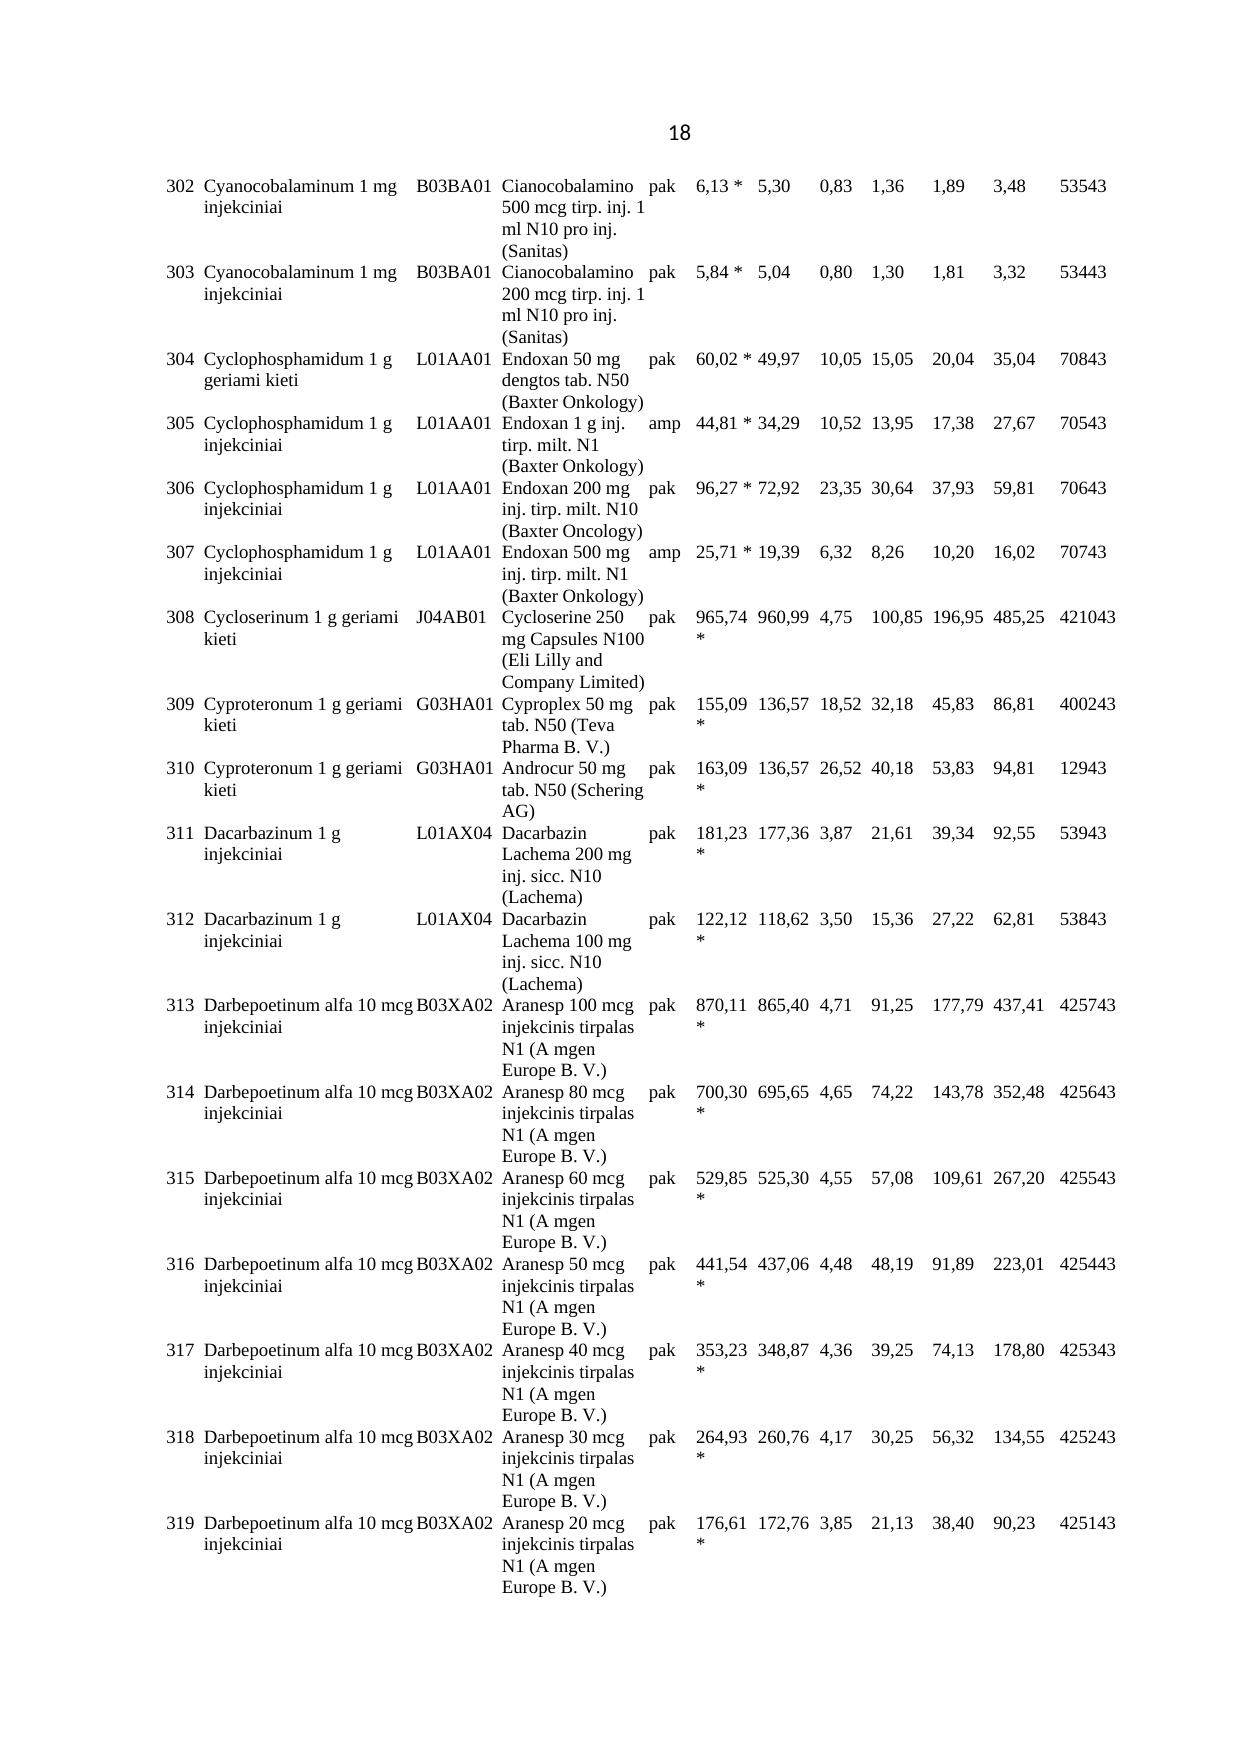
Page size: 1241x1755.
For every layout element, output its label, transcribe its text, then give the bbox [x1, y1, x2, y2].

table_cell pak [649, 1253, 696, 1339]
table_cell Cyclophosphamidum 1 g injekciniai [204, 541, 416, 606]
table_cell G03HA01 [416, 693, 502, 757]
table_cell Dacarbazinum 1 g injekciniai [204, 822, 416, 908]
table_cell 53,83 [932, 757, 993, 822]
table_cell 172,76 [758, 1512, 819, 1598]
table_cell 5,30 [758, 175, 819, 261]
table_cell L01AX04 [416, 908, 502, 994]
table_cell 318 [166, 1426, 203, 1512]
table_cell 136,57 [758, 757, 819, 822]
table_cell 267,20 [993, 1167, 1059, 1253]
table_cell pak [649, 1426, 696, 1512]
table_cell 18,52 [820, 693, 871, 757]
table_cell 5,04 [758, 261, 819, 347]
table_cell 425143 [1060, 1512, 1127, 1598]
table_cell 8,26 [871, 541, 932, 606]
table_cell 306 [166, 477, 203, 541]
table_cell Cyclophosphamidum 1 g geriami kieti [204, 348, 416, 412]
table_cell 70543 [1060, 412, 1127, 477]
table_cell 177,79 [932, 994, 993, 1081]
table_cell 437,41 [993, 994, 1059, 1081]
table_cell 4,75 [820, 606, 871, 692]
table_cell 525,30 [758, 1167, 819, 1253]
table_cell 10,52 [820, 412, 871, 477]
table_cell pak [649, 175, 696, 261]
table_cell 94,81 [993, 757, 1059, 822]
table_cell 13,95 [871, 412, 932, 477]
table_cell 21,13 [871, 1512, 932, 1598]
table_cell Cyclophosphamidum 1 g injekciniai [204, 412, 416, 477]
table_cell 27,67 [993, 412, 1059, 477]
table_cell 45,83 [932, 693, 993, 757]
table_cell 529,85 * [696, 1167, 758, 1253]
table_cell 136,57 [758, 693, 819, 757]
table_cell 176,61 * [696, 1512, 758, 1598]
table_cell 425643 [1060, 1081, 1127, 1167]
table_cell 310 [166, 757, 203, 822]
table_cell 91,25 [871, 994, 932, 1081]
table_cell 48,19 [871, 1253, 932, 1339]
table_cell Cyproteronum 1 g geriami kieti [204, 757, 416, 822]
table_cell B03XA02 [416, 1426, 502, 1512]
table_cell 304 [166, 348, 203, 412]
table_cell 92,55 [993, 822, 1059, 908]
table_cell Aranesp 80 mcg injekcinis tirpalas N1 (A mgen Europe B. V.) [502, 1081, 648, 1167]
table_cell 1,36 [871, 175, 932, 261]
table_cell 37,93 [932, 477, 993, 541]
table_cell 4,48 [820, 1253, 871, 1339]
table_cell 3,87 [820, 822, 871, 908]
table_cell 302 [166, 175, 203, 261]
table_cell 700,30 * [696, 1081, 758, 1167]
table_cell pak [649, 908, 696, 994]
table_cell L01AA01 [416, 477, 502, 541]
table_cell 30,25 [871, 1426, 932, 1512]
table_cell Cycloserinum 1 g geriami kieti [204, 606, 416, 692]
table_cell L01AA01 [416, 412, 502, 477]
table_cell L01AA01 [416, 541, 502, 606]
table_cell 352,48 [993, 1081, 1059, 1167]
table_cell 12943 [1060, 757, 1127, 822]
table_cell pak [649, 261, 696, 347]
table_cell 695,65 [758, 1081, 819, 1167]
table_cell B03XA02 [416, 1512, 502, 1598]
table_cell 425543 [1060, 1167, 1127, 1253]
table_cell 44,81 * [696, 412, 758, 477]
table_cell 53943 [1060, 822, 1127, 908]
table_cell B03XA02 [416, 1081, 502, 1167]
table_cell 10,20 [932, 541, 993, 606]
table_cell 425743 [1060, 994, 1127, 1081]
table_cell 90,23 [993, 1512, 1059, 1598]
table_cell 96,27 * [696, 477, 758, 541]
table_cell 4,36 [820, 1339, 871, 1426]
table_cell Aranesp 60 mcg injekcinis tirpalas N1 (A mgen Europe B. V.) [502, 1167, 648, 1253]
table_cell B03XA02 [416, 1253, 502, 1339]
table_cell L01AX04 [416, 822, 502, 908]
table_cell 348,87 [758, 1339, 819, 1426]
table_cell 425443 [1060, 1253, 1127, 1339]
table_cell 17,38 [932, 412, 993, 477]
table_cell 485,25 [993, 606, 1059, 692]
table_cell pak [649, 1167, 696, 1253]
table_cell Aranesp 40 mcg injekcinis tirpalas N1 (A mgen Europe B. V.) [502, 1339, 648, 1426]
table_cell 441,54 * [696, 1253, 758, 1339]
table_cell 26,52 [820, 757, 871, 822]
table_cell 311 [166, 822, 203, 908]
table_cell 181,23 * [696, 822, 758, 908]
table_cell 1,81 [932, 261, 993, 347]
table_cell Darbepoetinum alfa 10 mcg injekciniai [204, 1339, 416, 1426]
table_cell 305 [166, 412, 203, 477]
table_cell 425243 [1060, 1426, 1127, 1512]
table_cell 319 [166, 1512, 203, 1598]
table_cell pak [649, 1512, 696, 1598]
table_cell 163,09 * [696, 757, 758, 822]
table_cell Cianocobalamino 500 mcg tirp. inj. 1 ml N10 pro inj. (Sanitas) [502, 175, 648, 261]
table_cell 865,40 [758, 994, 819, 1081]
table_cell 223,01 [993, 1253, 1059, 1339]
table_cell 3,48 [993, 175, 1059, 261]
table_cell 303 [166, 261, 203, 347]
table_cell 23,35 [820, 477, 871, 541]
table_cell pak [649, 994, 696, 1081]
table_cell B03XA02 [416, 1339, 502, 1426]
table_cell 314 [166, 1081, 203, 1167]
table_cell 309 [166, 693, 203, 757]
table_cell 4,55 [820, 1167, 871, 1253]
table_cell Darbepoetinum alfa 10 mcg injekciniai [204, 1253, 416, 1339]
table_cell Endoxan 50 mg dengtos tab. N50 (Baxter Onkology) [502, 348, 648, 412]
table_cell 177,36 [758, 822, 819, 908]
table_cell 870,11 * [696, 994, 758, 1081]
table_cell 72,92 [758, 477, 819, 541]
table_cell Cyanocobalaminum 1 mg injekciniai [204, 261, 416, 347]
table_cell 4,71 [820, 994, 871, 1081]
table_cell 315 [166, 1167, 203, 1253]
table_cell 1,89 [932, 175, 993, 261]
table_cell 74,13 [932, 1339, 993, 1426]
table_cell Darbepoetinum alfa 10 mcg injekciniai [204, 994, 416, 1081]
table_cell 353,23 * [696, 1339, 758, 1426]
table_cell B03BA01 [416, 175, 502, 261]
table_cell 178,80 [993, 1339, 1059, 1426]
table_cell pak [649, 1339, 696, 1426]
table_cell Darbepoetinum alfa 10 mcg injekciniai [204, 1512, 416, 1598]
table_cell Dacarbazin Lachema 200 mg inj. sicc. N10 (Lachema) [502, 822, 648, 908]
table_cell 30,64 [871, 477, 932, 541]
table_cell 53543 [1060, 175, 1127, 261]
table_cell Aranesp 20 mcg injekcinis tirpalas N1 (A mgen Europe B. V.) [502, 1512, 648, 1598]
table_cell Cyanocobalaminum 1 mg injekciniai [204, 175, 416, 261]
table_cell 260,76 [758, 1426, 819, 1512]
table_cell Cyproteronum 1 g geriami kieti [204, 693, 416, 757]
table_cell pak [649, 822, 696, 908]
table_cell B03XA02 [416, 1167, 502, 1253]
table_cell pak [649, 757, 696, 822]
table_cell 35,04 [993, 348, 1059, 412]
table_cell G03HA01 [416, 757, 502, 822]
table_cell 3,85 [820, 1512, 871, 1598]
table_cell 74,22 [871, 1081, 932, 1167]
table_cell Darbepoetinum alfa 10 mcg injekciniai [204, 1167, 416, 1253]
table_cell 10,05 [820, 348, 871, 412]
table_cell 59,81 [993, 477, 1059, 541]
table_cell 425343 [1060, 1339, 1127, 1426]
table_cell 15,05 [871, 348, 932, 412]
table_cell 421043 [1060, 606, 1127, 692]
table_cell 70743 [1060, 541, 1127, 606]
table_cell 39,34 [932, 822, 993, 908]
table_cell 15,36 [871, 908, 932, 994]
table_cell Aranesp 30 mcg injekcinis tirpalas N1 (A mgen Europe B. V.) [502, 1426, 648, 1512]
table_cell 53843 [1060, 908, 1127, 994]
table_cell 56,32 [932, 1426, 993, 1512]
table_cell 316 [166, 1253, 203, 1339]
table_cell 57,08 [871, 1167, 932, 1253]
table_cell pak [649, 477, 696, 541]
table_cell 70843 [1060, 348, 1127, 412]
table_cell 4,65 [820, 1081, 871, 1167]
table_cell 49,97 [758, 348, 819, 412]
table_cell 122,12 * [696, 908, 758, 994]
table_cell 39,25 [871, 1339, 932, 1426]
table_cell 62,81 [993, 908, 1059, 994]
table_cell 196,95 [932, 606, 993, 692]
table_cell 20,04 [932, 348, 993, 412]
table_cell Endoxan 500 mg inj. tirp. milt. N1 (Baxter Onkology) [502, 541, 648, 606]
table_cell 264,93 * [696, 1426, 758, 1512]
table_cell pak [649, 1081, 696, 1167]
table_cell 1,30 [871, 261, 932, 347]
table_cell Endoxan 1 g inj. tirp. milt. N1 (Baxter Onkology) [502, 412, 648, 477]
table_cell 400243 [1060, 693, 1127, 757]
table_cell Aranesp 50 mcg injekcinis tirpalas N1 (A mgen Europe B. V.) [502, 1253, 648, 1339]
table_cell Endoxan 200 mg inj. tirp. milt. N10 (Baxter Oncology) [502, 477, 648, 541]
table_cell Darbepoetinum alfa 10 mcg injekciniai [204, 1081, 416, 1167]
table_cell Darbepoetinum alfa 10 mcg injekciniai [204, 1426, 416, 1512]
table_cell J04AB01 [416, 606, 502, 692]
table_cell pak [649, 693, 696, 757]
table_cell pak [649, 606, 696, 692]
table_cell Aranesp 100 mcg injekcinis tirpalas N1 (A mgen Europe B. V.) [502, 994, 648, 1081]
table_cell 60,02 * [696, 348, 758, 412]
table_cell Dacarbazin Lachema 100 mg inj. sicc. N10 (Lachema) [502, 908, 648, 994]
table_cell 437,06 [758, 1253, 819, 1339]
table_cell 6,32 [820, 541, 871, 606]
table_cell 91,89 [932, 1253, 993, 1339]
table_cell 0,80 [820, 261, 871, 347]
table_cell B03BA01 [416, 261, 502, 347]
table_cell 4,17 [820, 1426, 871, 1512]
table_cell 317 [166, 1339, 203, 1426]
table_cell 960,99 [758, 606, 819, 692]
table_cell 313 [166, 994, 203, 1081]
table_cell Cycloserine 250 mg Capsules N100 (Eli Lilly and Company Limited) [502, 606, 648, 692]
table_cell 86,81 [993, 693, 1059, 757]
table_cell 21,61 [871, 822, 932, 908]
table_cell 16,02 [993, 541, 1059, 606]
table_cell 143,78 [932, 1081, 993, 1167]
table_cell L01AA01 [416, 348, 502, 412]
table_cell amp [649, 412, 696, 477]
table_cell 3,50 [820, 908, 871, 994]
table_cell 53443 [1060, 261, 1127, 347]
table_cell Cianocobalamino 200 mcg tirp. inj. 1 ml N10 pro inj.(Sanitas) [502, 261, 648, 347]
table_cell 100,85 [871, 606, 932, 692]
table_cell 27,22 [932, 908, 993, 994]
table_cell 155,09 * [696, 693, 758, 757]
table_cell 965,74 * [696, 606, 758, 692]
table_cell 40,18 [871, 757, 932, 822]
table_cell Androcur 50 mg tab. N50 (Schering AG) [502, 757, 648, 822]
table_cell 38,40 [932, 1512, 993, 1598]
table_cell 312 [166, 908, 203, 994]
table_cell 3,32 [993, 261, 1059, 347]
table_cell 0,83 [820, 175, 871, 261]
table_cell 118,62 [758, 908, 819, 994]
table_cell 25,71 * [696, 541, 758, 606]
table_cell 109,61 [932, 1167, 993, 1253]
table_cell 308 [166, 606, 203, 692]
table_cell B03XA02 [416, 994, 502, 1081]
table_cell 5,84 * [696, 261, 758, 347]
table_cell 134,55 [993, 1426, 1059, 1512]
table_cell 70643 [1060, 477, 1127, 541]
table_cell Cyclophosphamidum 1 g injekciniai [204, 477, 416, 541]
table_cell 34,29 [758, 412, 819, 477]
table_cell Dacarbazinum 1 g injekciniai [204, 908, 416, 994]
table_cell Cyproplex 50 mg tab. N50 (Teva Pharma B. V.) [502, 693, 648, 757]
table_cell 32,18 [871, 693, 932, 757]
table_cell 307 [166, 541, 203, 606]
table_cell 6,13 * [696, 175, 758, 261]
table_cell amp [649, 541, 696, 606]
table_cell pak [649, 348, 696, 412]
table_cell 19,39 [758, 541, 819, 606]
